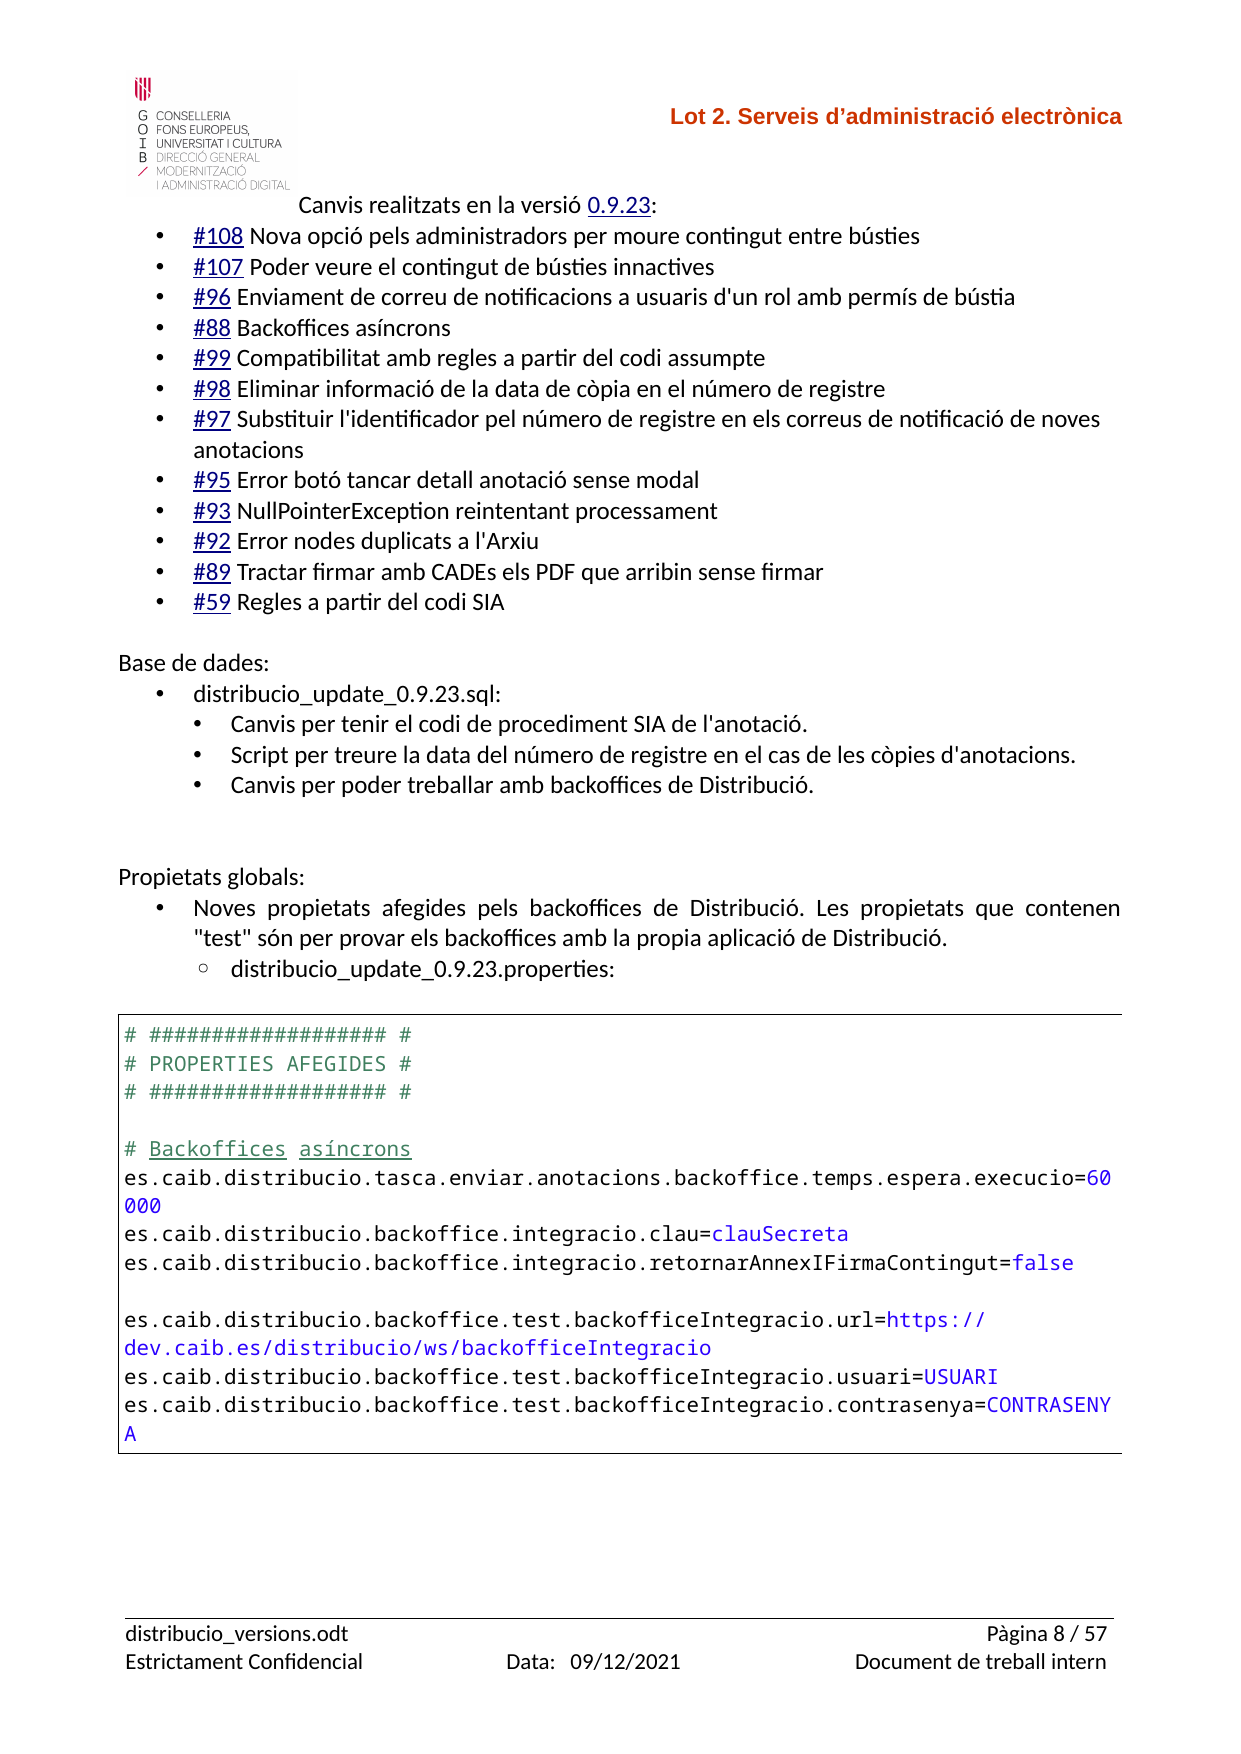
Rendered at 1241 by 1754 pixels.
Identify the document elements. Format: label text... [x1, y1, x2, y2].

text Base de dades: [118, 647, 1122, 678]
list Noves propietats afegides pels backoffices de Distribució. Les propietats que contenen "test" són per provar els backoffices amb la propia aplicació de Distribució. [156, 892, 1122, 953]
list #95 Error botó tancar detall anotació sense modal [156, 464, 1122, 495]
list #96 Enviament de correu de notificacions a usuaris d'un rol amb permís de bústia [156, 281, 1122, 312]
list Canvis per poder treballar amb backoffices de Distribució. [193, 769, 1122, 800]
picture [126, 70, 299, 197]
list #98 Eliminar informació de la data de còpia en el número de registre [156, 373, 1122, 403]
list #92 Error nodes duplicats a l'Arxiu [156, 525, 1122, 556]
list #97 Substituir l'identificador pel número de registre en els correus de notificació de noves anotacions [156, 403, 1122, 464]
table_header # ################### # # PROPERTIES AFEGIDES # # ################### # # Backoffices asíncrons es.caib.distribucio.tasca.enviar.anotacions.backoffice.temps.espera.execucio=60000 es.caib.distribucio.backoffice.integracio.clau=clauSecreta es.caib.distribucio.backoffice.integracio.retornarAnnexIFirmaContingut=false es.caib.distribucio.backoffice.test.backofficeIntegracio.url=https://dev.caib.es/distribucio/ws/backofficeIntegracio es.caib.distribucio.backoffice.test.backofficeIntegracio.usuari=USUARI es.caib.distribucio.backoffice.test.backofficeIntegracio.contrasenya=CONTRASENYA [119, 1015, 1122, 1453]
list distribucio_update_0.9.23.properties: [193, 953, 1122, 983]
text Propietats globals: [118, 861, 1122, 892]
text Canvis realitzats en la versió 0.9.23: [118, 190, 1122, 220]
list #59 Regles a partir del codi SIA [156, 586, 1122, 617]
list #88 Backoffices asíncrons [156, 312, 1122, 342]
list #107 Poder veure el contingut de bústies innactives [156, 251, 1122, 281]
list Canvis per tenir el codi de procediment SIA de l'anotació. [193, 708, 1122, 739]
list #108 Nova opció pels administradors per moure contingut entre bústies [156, 220, 1122, 251]
list distribucio_update_0.9.23.sql: [156, 678, 1122, 708]
list Script per treure la data del número de registre en el cas de les còpies d'anotacions. [193, 739, 1122, 769]
list #93 NullPointerException reintentant processament [156, 495, 1122, 525]
list #89 Tractar firmar amb CADEs els PDF que arribin sense firmar [156, 556, 1122, 586]
list #99 Compatibilitat amb regles a partir del codi assumpte [156, 342, 1122, 373]
